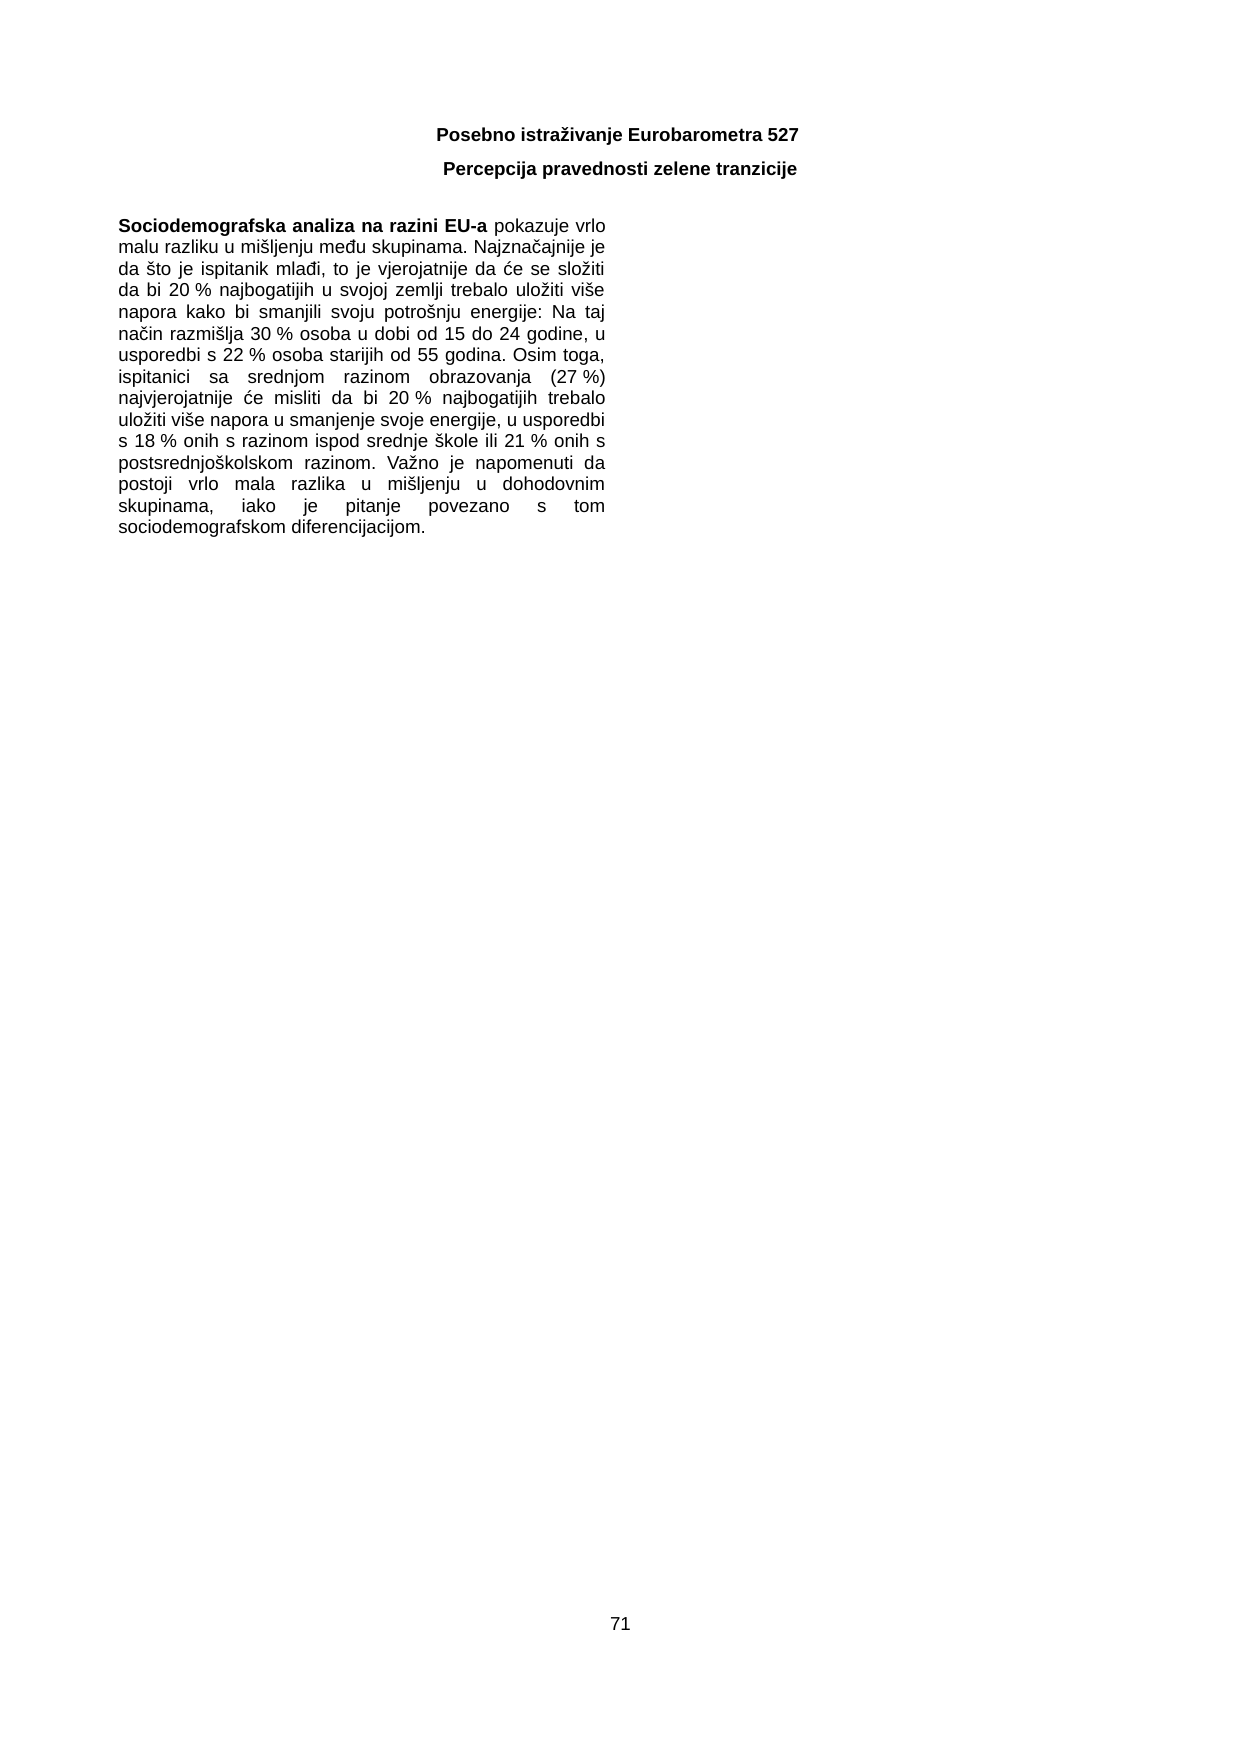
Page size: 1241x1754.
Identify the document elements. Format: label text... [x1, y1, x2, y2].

text Sociodemografska analiza na razini EU-a pokazuje vrlo malu razliku u mišljenju među skupinama. Najznačajnije je da što je ispitanik mlađi, to je vjerojatnije da će se složiti da bi 20 % najbogatijih u svojoj zemlji trebalo uložiti više napora kako bi smanjili svoju potrošnju energije: Na taj način razmišlja 30 % osoba u dobi od 15 do 24 godine, u usporedbi s 22 % osoba starijih od 55 godina. Osim toga, ispitanici sa srednjom razinom obrazovanja (27 %) najvjerojatnije će misliti da bi 20 % najbogatijih trebalo uložiti više napora u smanjenje svoje energije, u usporedbi s 18 % onih s razinom ispod srednje škole ili 21 % onih s postsrednjoškolskom razinom. Važno je napomenuti da postoji vrlo mala razlika u mišljenju u dohodovnim skupinama, iako je pitanje povezano s tom sociodemografskom diferencijacijom. [118, 214, 605, 538]
